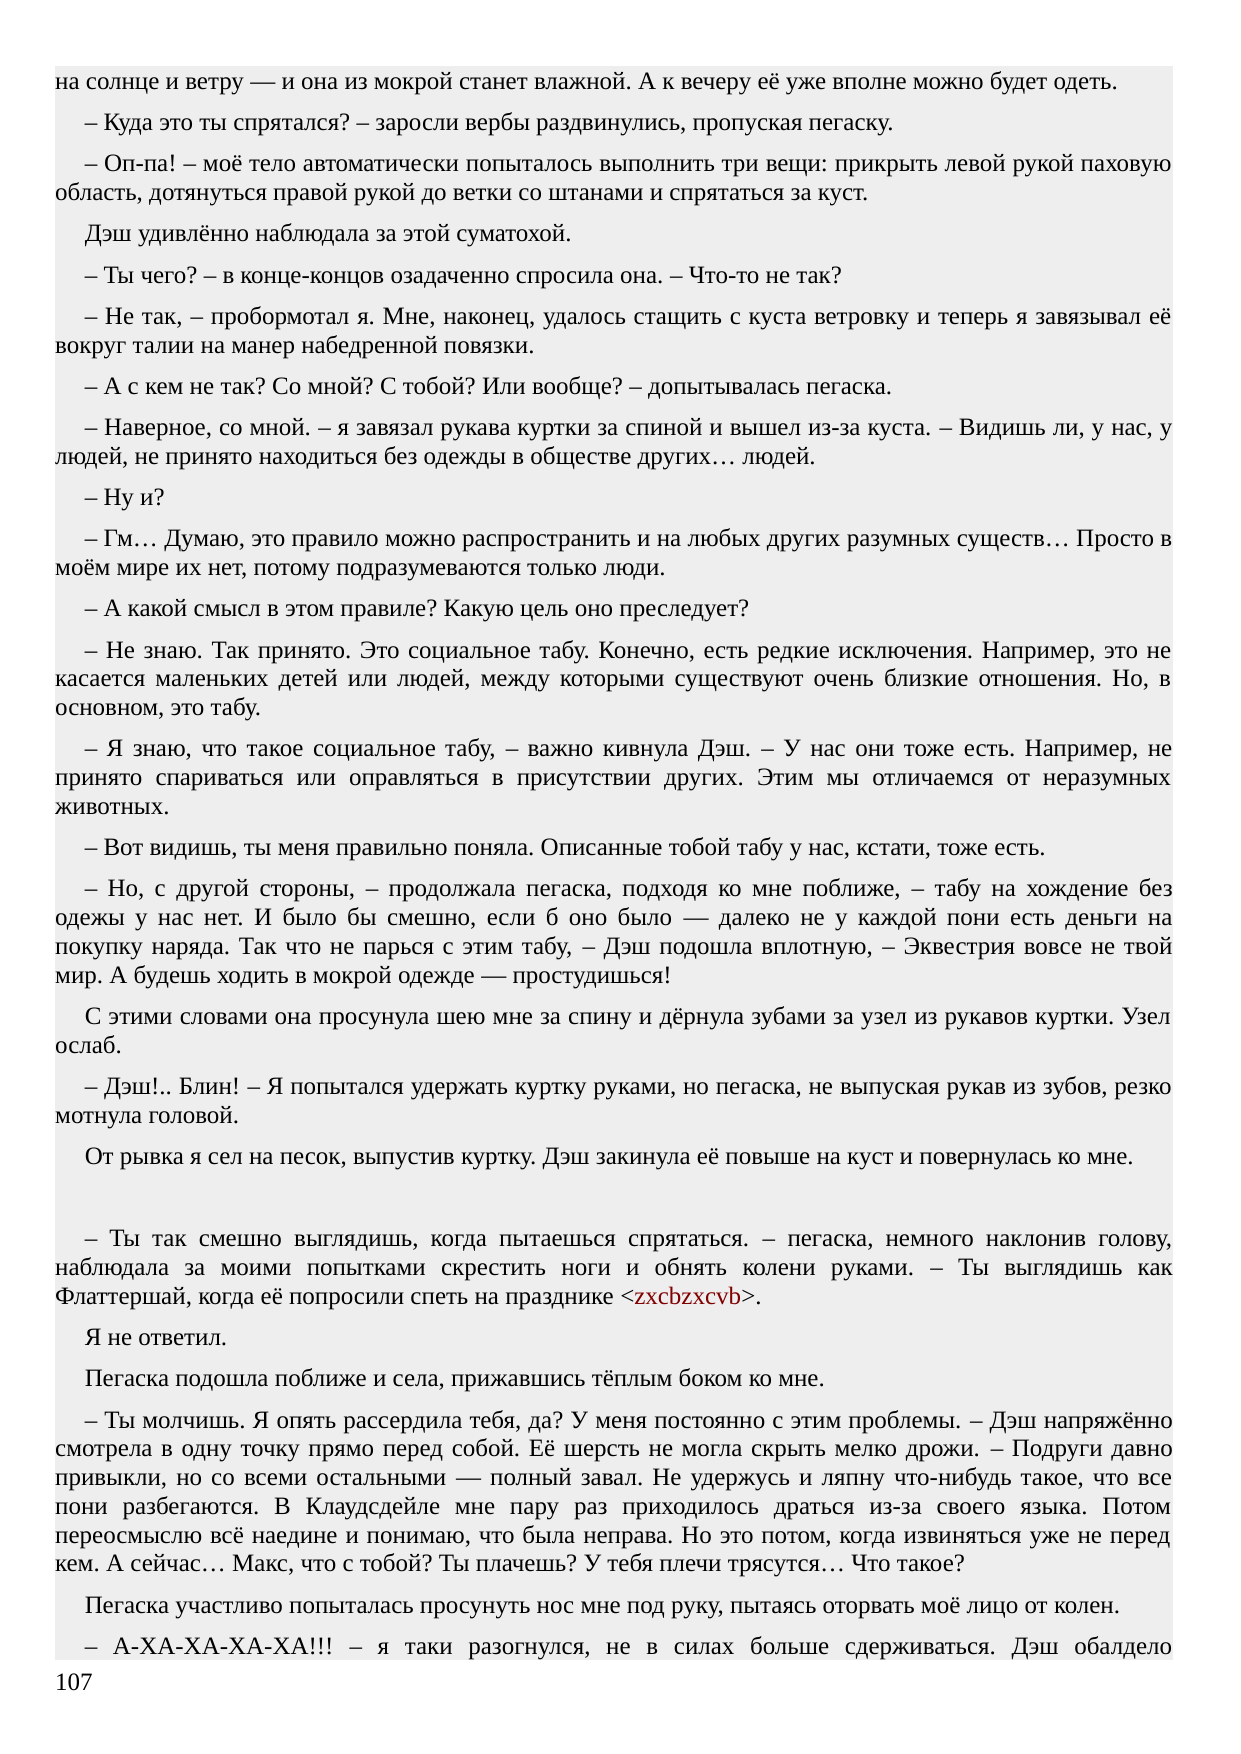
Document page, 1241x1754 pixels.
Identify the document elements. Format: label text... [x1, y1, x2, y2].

text – Дэш!.. Блин! – Я попытался удержать куртку руками, но пегаска, не выпуская рукав из зубов, резко мотнула головой. [55, 1071, 1173, 1128]
text – А с кем не так? Со мной? С тобой? Или вообще? – допытывалась пегаска. [55, 371, 1173, 400]
text – Ты чего? – в конце-концов озадаченно спросила она. – Что-то не так? [55, 260, 1173, 288]
text – Куда это ты спрятался? – заросли вербы раздвинулись, пропуская пегаску. [55, 107, 1173, 136]
text – Я знаю, что такое социальное табу, – важно кивнула Дэш. – У нас они тоже есть. Например, не принято спариваться или оправляться в присутствии других. Этим мы отличаемся от неразумных животных. [55, 733, 1173, 820]
text – Не так, – пробормотал я. Мне, наконец, удалось стащить с куста ветровку и теперь я завязывал её вокруг талии на манер набедренной повязки. [55, 301, 1173, 358]
text – Не знаю. Так принято. Это социальное табу. Конечно, есть редкие исключения. Например, это не касается маленьких детей или людей, между которыми существуют очень близкие отношения. Но, в основном, это табу. [55, 635, 1173, 721]
text – Ну и? [55, 482, 1173, 511]
text – Наверное, со мной. – я завязал рукава куртки за спиной и вышел из-за куста. – Видишь ли, у нас, у людей, не принято находиться без одежды в обществе других… людей. [55, 412, 1173, 470]
text С этими словами она просунула шею мне за спину и дёрнула зубами за узел из рукавов куртки. Узел ослаб. [55, 1001, 1173, 1058]
text – Оп-па! – моё тело автоматически попыталось выполнить три вещи: прикрыть левой рукой паховую область, дотянуться правой рукой до ветки со штанами и спрятаться за куст. [55, 148, 1173, 206]
text Дэш удивлённо наблюдала за этой суматохой. [55, 218, 1173, 247]
text От рывка я сел на песок, выпустив куртку. Дэш закинула её повыше на куст и повернулась ко мне. [55, 1141, 1173, 1170]
text на солнце и ветру — и она из мокрой станет влажной. А к вечеру её уже вполне можно будет одеть. [55, 66, 1173, 95]
text – А какой смысл в этом правиле? Какую цель оно преследует? [55, 593, 1173, 622]
text – Вот видишь, ты меня правильно поняла. Описанные тобой табу у нас, кстати, тоже есть. [55, 832, 1173, 861]
text – А-ХА-ХА-ХА-ХА!!! – я таки разогнулся, не в силах больше сдерживаться. Дэш обалдело [55, 1631, 1173, 1660]
text Я не ответил. [55, 1322, 1173, 1351]
text Пегаска подошла поближе и села, прижавшись тёплым боком ко мне. [55, 1363, 1173, 1392]
text Пегаска участливо попыталась просунуть нос мне под руку, пытаясь оторвать моё лицо от колен. [55, 1590, 1173, 1618]
text – Ты так смешно выглядишь, когда пытаешься спрятаться. – пегаска, немного наклонив голову, наблюдала за моими попытками скрестить ноги и обнять колени руками. – Ты выглядишь как Флаттершай, когда её попросили спеть на празднике <zxcbzxcvb>. [55, 1223, 1173, 1310]
text – Но, с другой стороны, – продолжала пегаска, подходя ко мне поближе, – табу на хождение без одежы у нас нет. И было бы смешно, если б оно было — далеко не у каждой пони есть деньги на покупку наряда. Так что не парься с этим табу, – Дэш подошла вплотную, – Эквестрия вовсе не твой мир. А будешь ходить в мокрой одежде — простудишься! [55, 873, 1173, 988]
text – Гм… Думаю, это правило можно распространить и на любых других разумных существ… Просто в моём мире их нет, потому подразумеваются только люди. [55, 523, 1173, 581]
text – Ты молчишь. Я опять рассердила тебя, да? У меня постоянно с этим проблемы. – Дэш напряжённо смотрела в одну точку прямо перед собой. Её шерсть не могла скрыть мелко дрожи. – Подруги давно привыкли, но со всеми остальными — полный завал. Не удержусь и ляпну что-нибудь такое, что все пони разбегаются. В Клаудсдейле мне пару раз приходилось драться из-за своего языка. Потом переосмыслю всё наедине и понимаю, что была неправа. Но это потом, когда извиняться уже не перед кем. А сейчас… Макс, что с тобой? Ты плачешь? У тебя плечи трясутся… Что такое? [55, 1405, 1173, 1577]
